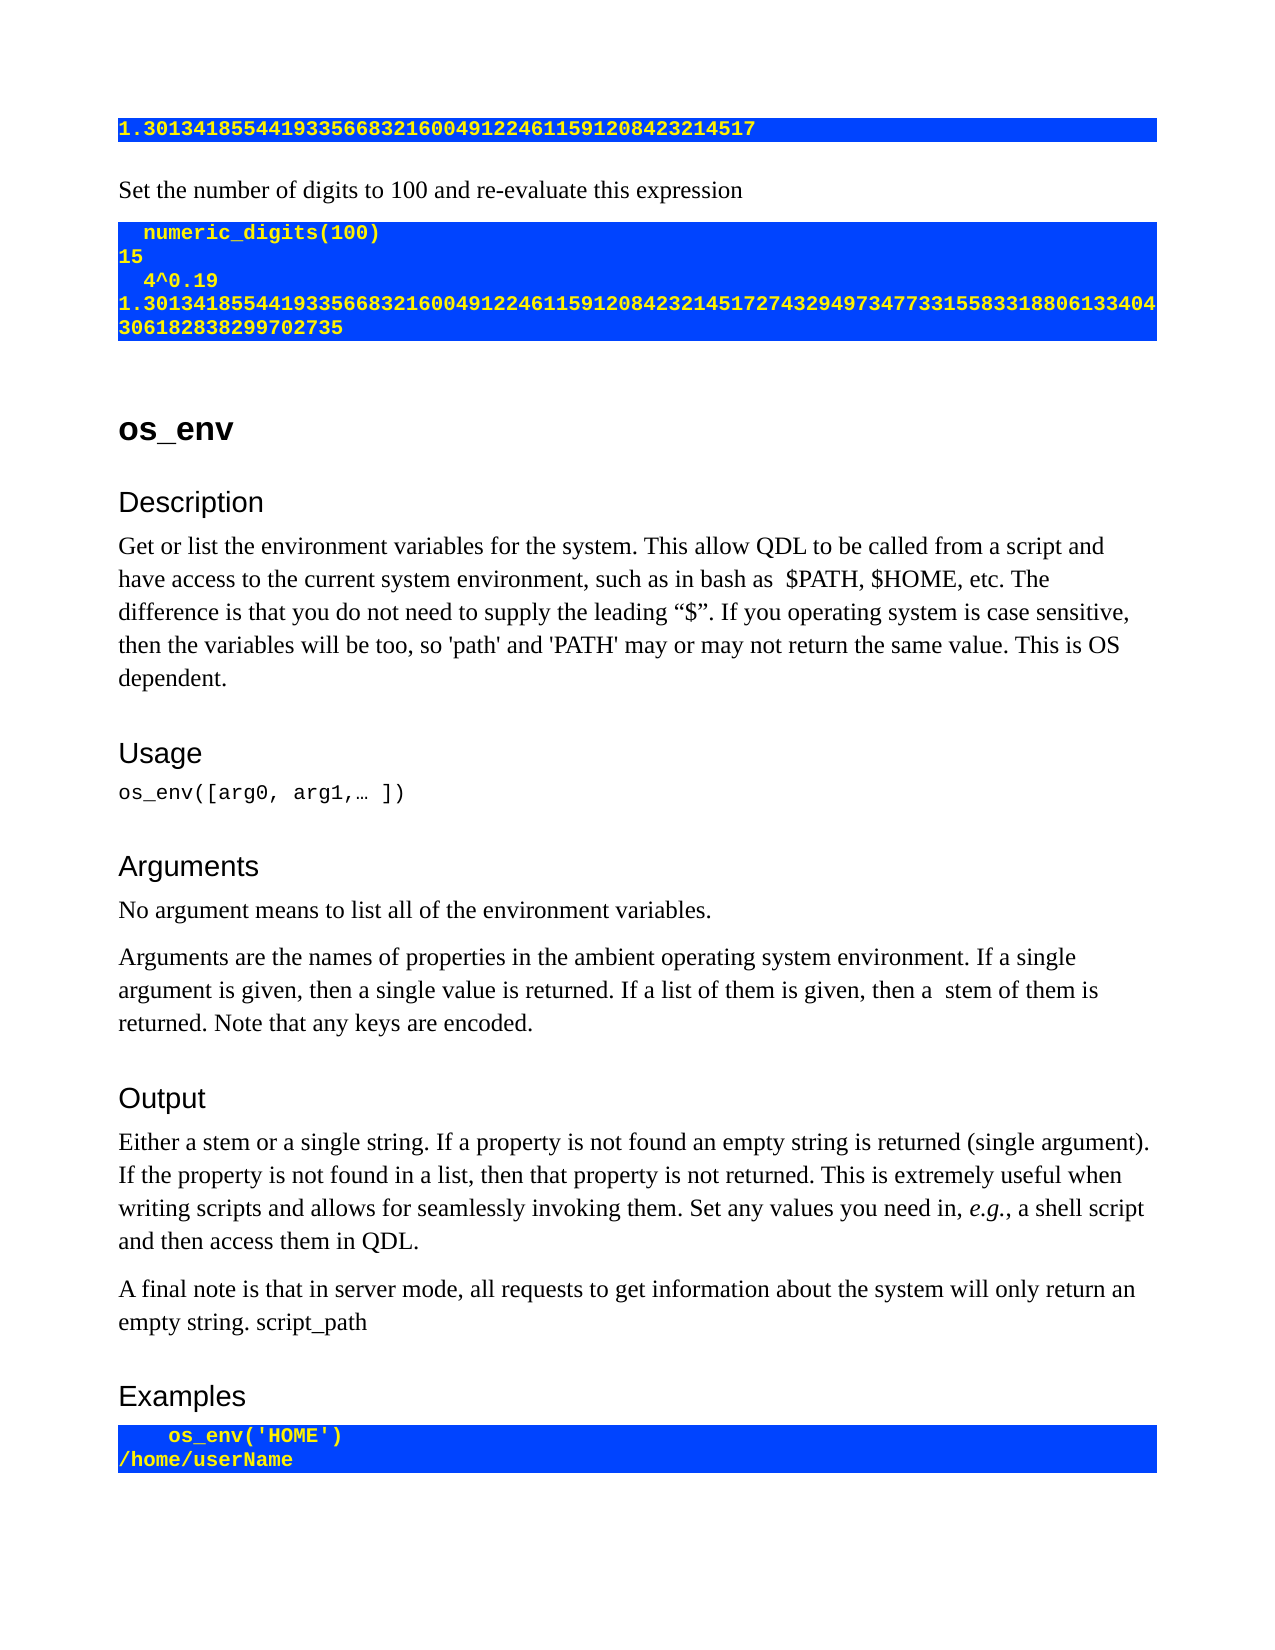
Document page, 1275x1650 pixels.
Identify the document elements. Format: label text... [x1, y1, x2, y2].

text Either a stem or a single string. If a property is not found an empty string is returned (single argument). If the property is not found in a list, then that property is not returned. This is extremely useful when writing scripts and allows for seamlessly invoking them. Set any values you need in, e.g., a shell script and then access them in QDL. [118, 1127, 1157, 1255]
text /home/userName [118, 1449, 1157, 1473]
text Get or list the environment variables for the system. This allow QDL to be called from a script and have access to the current system environment, such as in bash as $PATH, $HOME, etc. The difference is that you do not need to supply the leading “$”. If you operating system is case sensitive, then the variables will be too, so 'path' and 'PATH' may or may not return the same value. This is OS dependent. [118, 531, 1157, 692]
text Arguments are the names of properties in the ambient operating system environment. If a single argument is given, then a single value is returned. If a list of them is given, then a stem of them is returned. Note that any keys are encoded. [118, 942, 1157, 1037]
subtitle Arguments [118, 849, 1157, 882]
subtitle Output [118, 1081, 1157, 1114]
subtitle Usage [118, 736, 1157, 769]
text numeric_digits(100) [118, 222, 1157, 246]
text os_env([arg0, arg1,… ]) [118, 782, 1157, 806]
text No argument means to list all of the environment variables. [118, 895, 1157, 923]
text 1.301341855441933566832160049122461159120842321451727432949734773315583318806133404306182838299702735 [118, 293, 1157, 341]
text 1.3013418554419335668321600491224611591208423214517 [118, 118, 1157, 142]
text A final note is that in server mode, all requests to get information about the system will only return an empty string. script_path [118, 1274, 1157, 1336]
text os_env('HOME') [118, 1425, 1157, 1449]
subtitle os_env [118, 409, 1157, 448]
subtitle Description [118, 485, 1157, 519]
text 15 [118, 246, 1157, 270]
text 4^0.19 [118, 270, 1157, 293]
subtitle Examples [118, 1379, 1157, 1413]
text Set the number of digits to 100 and re-evaluate this expression [118, 142, 1157, 203]
